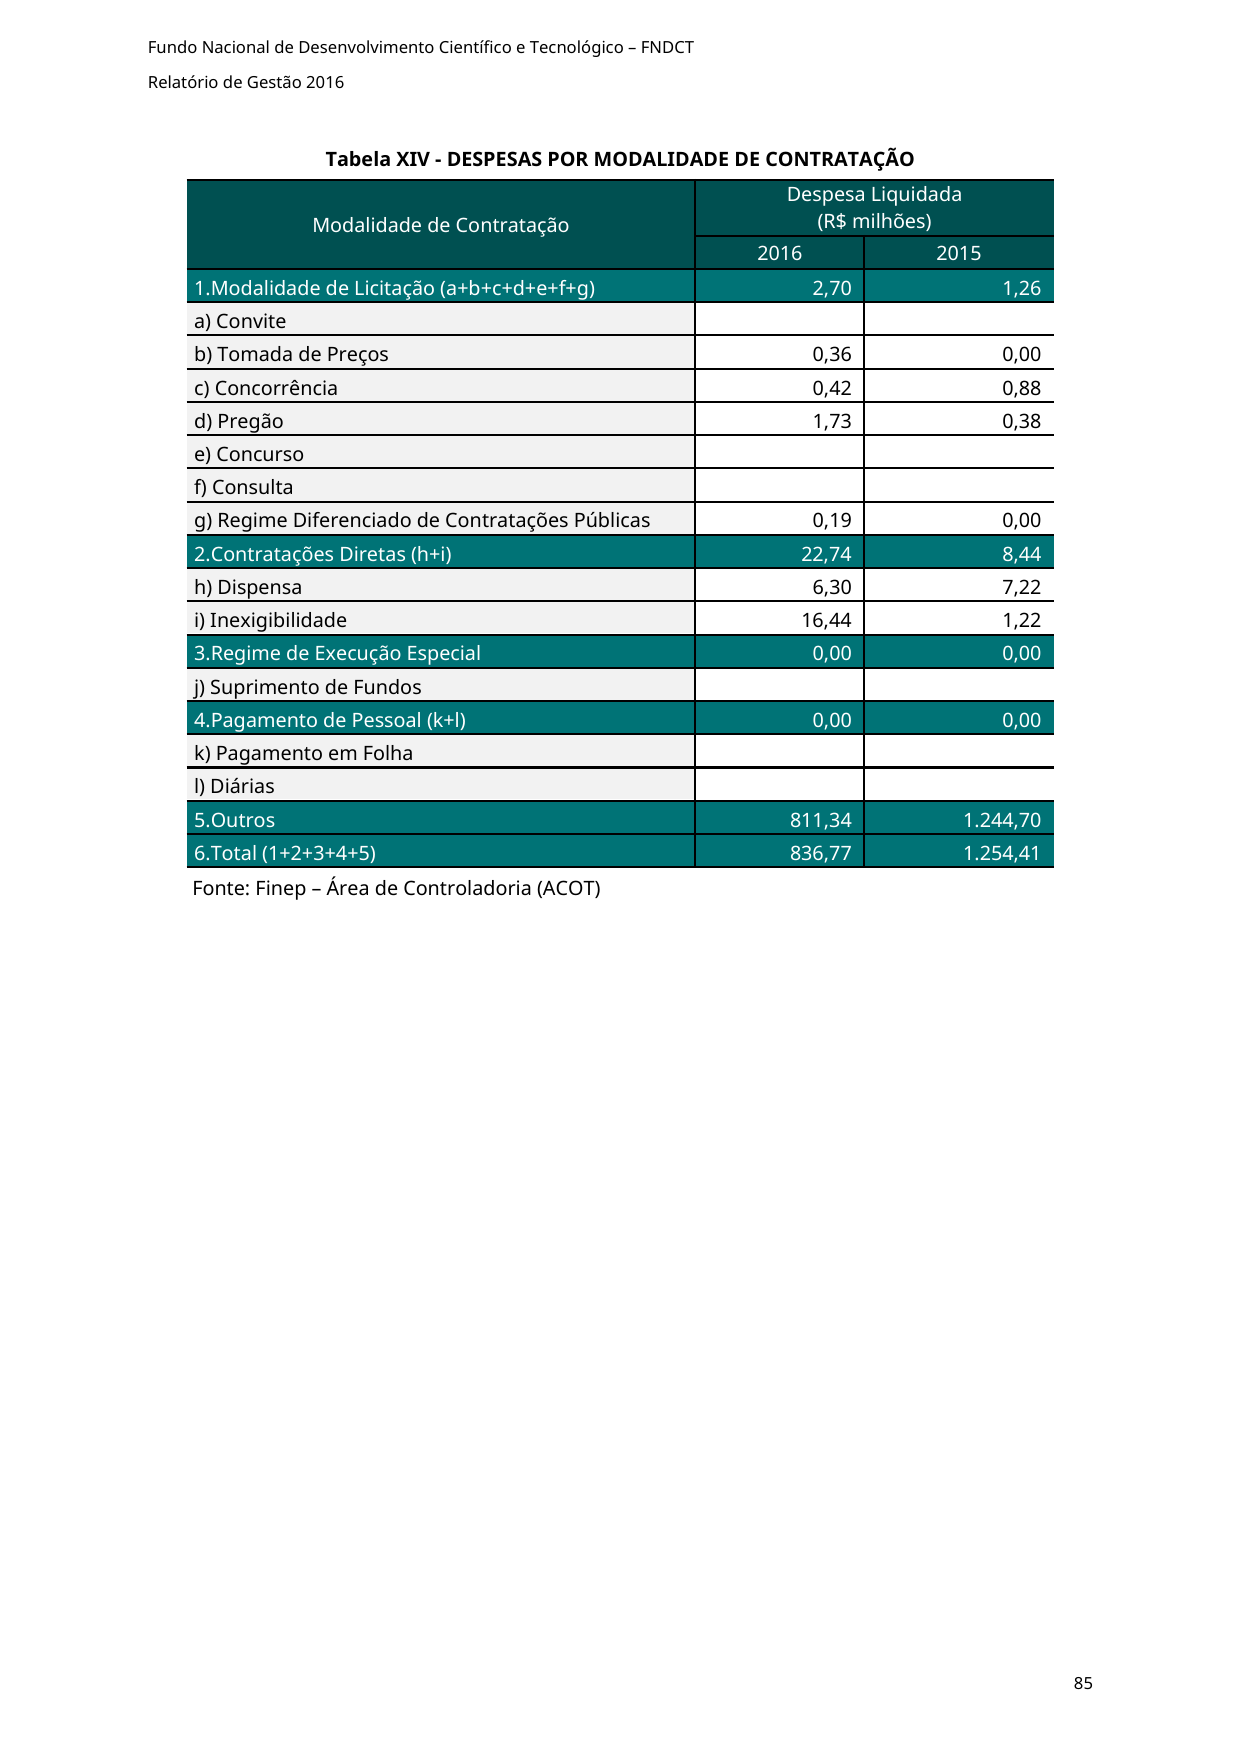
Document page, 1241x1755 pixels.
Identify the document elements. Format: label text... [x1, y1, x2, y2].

table_cell 0,38 [865, 403, 1054, 434]
table_cell 1,73 [696, 403, 863, 434]
table_cell [696, 669, 863, 700]
table_header Modalidade de Contratação [187, 181, 694, 268]
table_cell 0,42 [696, 370, 863, 401]
table_cell 0,00 [696, 636, 863, 667]
table_cell 1.244,70 [865, 802, 1054, 833]
table_cell [696, 769, 863, 799]
table_cell 8,44 [865, 536, 1054, 567]
table_cell k) Pagamento em Folha [187, 735, 694, 766]
table_cell [696, 469, 863, 501]
table_cell 3.Regime de Execução Especial [187, 636, 694, 667]
table_cell 6.Total (1+2+3+4+5) [187, 835, 694, 866]
table_cell 811,34 [696, 802, 863, 833]
table_cell e) Concurso [187, 436, 694, 467]
table_cell [696, 436, 863, 467]
table_cell 1.Modalidade de Licitação (a+b+c+d+e+f+g) [187, 270, 694, 301]
table_cell 6,30 [696, 569, 863, 600]
table_cell 0,36 [696, 336, 863, 368]
table_cell [865, 303, 1054, 334]
table_cell 2015 [865, 237, 1054, 268]
table_cell [865, 436, 1054, 467]
table_cell 16,44 [696, 602, 863, 633]
table_cell [696, 735, 863, 766]
table_cell [865, 769, 1054, 799]
table_cell 7,22 [865, 569, 1054, 600]
table_cell [865, 735, 1054, 766]
table_cell 0,00 [696, 702, 863, 733]
table_cell 22,74 [696, 536, 863, 567]
table_cell [865, 469, 1054, 501]
table_header Despesa Liquidada (R$ milhões) [696, 181, 1054, 235]
table_cell 0,19 [696, 503, 863, 534]
table_cell g) Regime Diferenciado de Contratações Públicas [187, 503, 694, 534]
text Tabela XIV - DESPESAS POR MODALIDADE DE CONTRATAÇÃO [148, 145, 1093, 172]
table_cell [865, 669, 1054, 700]
table_cell 836,77 [696, 835, 863, 866]
text Fonte: Finep – Área de Controladoria (ACOT) [148, 874, 1093, 901]
table_cell 0,88 [865, 370, 1054, 401]
table_cell i) Inexigibilidade [187, 602, 694, 633]
table_cell d) Pregão [187, 403, 694, 434]
table_cell 1,22 [865, 602, 1054, 633]
table_cell 5.Outros [187, 802, 694, 833]
table_cell 4.Pagamento de Pessoal (k+l) [187, 702, 694, 733]
table_cell 0,00 [865, 336, 1054, 368]
table_cell 1,26 [865, 270, 1054, 301]
table_cell j) Suprimento de Fundos [187, 669, 694, 700]
table_cell 2.Contratações Diretas (h+i) [187, 536, 694, 567]
table_cell 0,00 [865, 503, 1054, 534]
table_cell 2,70 [696, 270, 863, 301]
table_cell c) Concorrência [187, 370, 694, 401]
table_cell [696, 303, 863, 334]
table_cell 0,00 [865, 636, 1054, 667]
table_cell 0,00 [865, 702, 1054, 733]
table_cell 2016 [696, 237, 863, 268]
table_cell b) Tomada de Preços [187, 336, 694, 368]
table_cell l) Diárias [187, 769, 694, 799]
table_cell 1.254,41 [865, 835, 1054, 866]
table_cell h) Dispensa [187, 569, 694, 600]
table_cell a) Convite [187, 303, 694, 334]
table_cell f) Consulta [187, 469, 694, 501]
